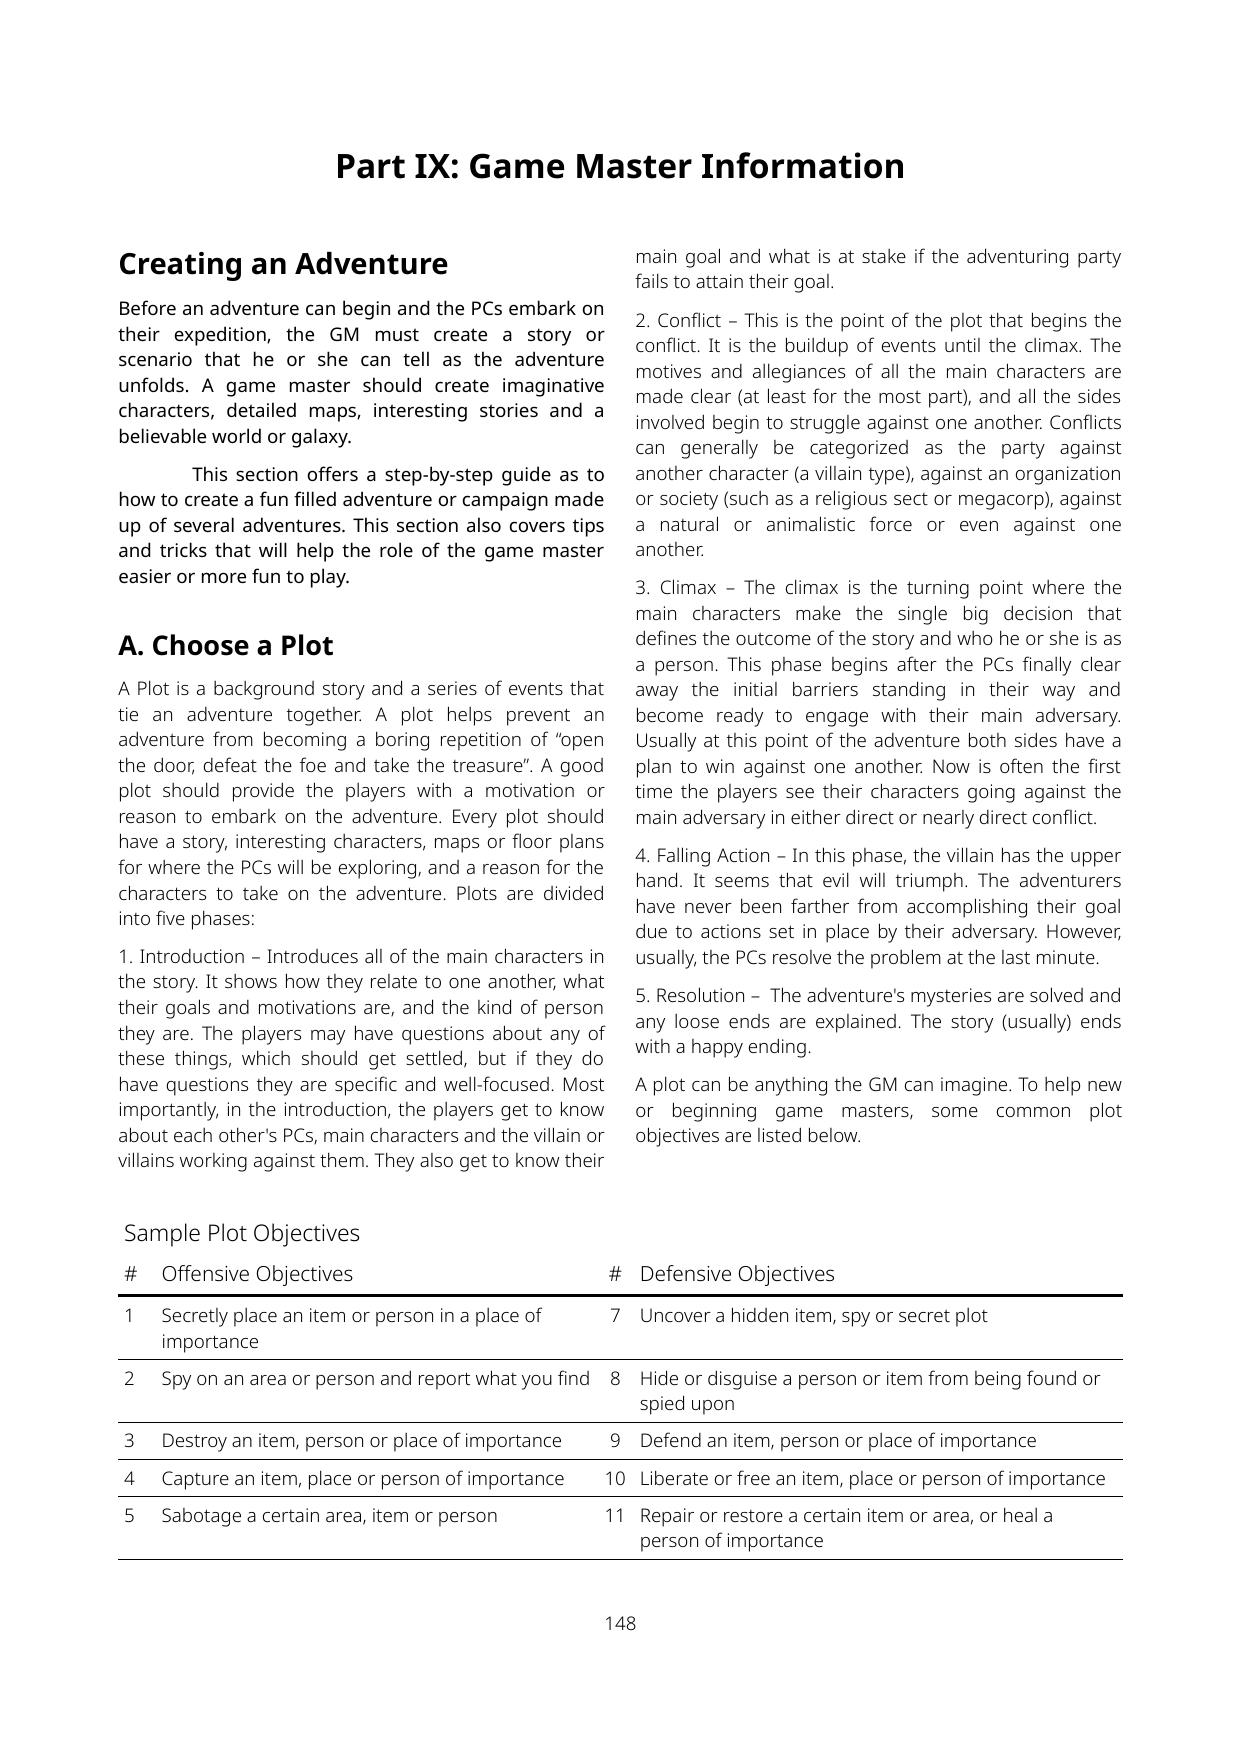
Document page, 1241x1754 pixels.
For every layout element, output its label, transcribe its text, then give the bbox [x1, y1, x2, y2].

table_cell Capture an item, place or person of importance [156, 1460, 596, 1496]
text 4. Falling Action – In this phase, the villain has the upper hand. It seems that evil will triumph. The adventurers have never been farther from accomplishing their goal due to actions set in place by their adversary. However, usually, the PCs resolve the problem at the last minute. [635, 842, 1122, 970]
table_cell 11 [596, 1497, 634, 1559]
table_cell 10 [596, 1460, 634, 1496]
text 2. Conflict – This is the point of the plot that begins the conflict. It is the buildup of events until the climax. The motives and allegiances of all the main characters are made clear (at least for the most part), and all the sides involved begin to struggle against one another. Conflicts can generally be categorized as the party against another character (a villain type), against an organization or society (such as a religious sect or megacorp), against a natural or animalistic force or even against one another. [635, 307, 1122, 562]
table_cell 1 [118, 1297, 156, 1359]
text A plot can be anything the GM can imagine. To help new or beginning game masters, some common plot objectives are listed below. [635, 1071, 1122, 1148]
text 1. Introduction – Introduces all of the main characters in the story. It shows how they relate to one another, what their goals and motivations are, and the kind of person they are. The players may have questions about any of these things, which should get settled, but if they do have questions they are specific and well-focused. Most importantly, in the introduction, the players get to know about each other's PCs, main characters and the villain or villains working against them. They also get to know their [118, 943, 605, 1173]
text Before an adventure can begin and the PCs embark on their expedition, the GM must create a story or scenario that he or she can tell as the adventure unfolds. A game master should create imaginative characters, detailed maps, interesting stories and a believable world or galaxy. [118, 296, 605, 449]
table_cell 8 [596, 1360, 634, 1422]
table_cell Uncover a hidden item, spy or secret plot [634, 1297, 1123, 1359]
table_header Sample Plot Objectives [118, 1211, 1123, 1254]
subtitle Creating an Adventure [118, 243, 605, 283]
table_cell 9 [596, 1423, 634, 1459]
table_cell # [596, 1254, 634, 1294]
table_cell Repair or restore a certain item or area, or heal a person of importance [634, 1497, 1123, 1559]
table_cell 3 [118, 1423, 156, 1459]
table_cell Offensive Objectives [156, 1254, 596, 1294]
text 5. Resolution – The adventure's mysteries are solved and any loose ends are explained. The story (usually) ends with a happy ending. [635, 982, 1122, 1059]
table_cell 4 [118, 1460, 156, 1496]
subtitle A. Choose a Plot [118, 626, 605, 663]
table_cell 2 [118, 1360, 156, 1422]
table_cell # [118, 1254, 156, 1294]
table_cell Sabotage a certain area, item or person [156, 1497, 596, 1559]
table_cell Hide or disguise a person or item from being found or spied upon [634, 1360, 1123, 1422]
text main goal and what is at stake if the adventuring party fails to attain their goal. [635, 243, 1122, 294]
table_cell Liberate or free an item, place or person of importance [634, 1460, 1123, 1496]
table_cell Defensive Objectives [634, 1254, 1123, 1294]
text This section offers a step-by-step guide as to how to create a fun filled adventure or campaign made up of several adventures. This section also covers tips and tricks that will help the role of the game master easier or more fun to play. [118, 461, 605, 589]
table_cell Secretly place an item or person in a place of importance [156, 1297, 596, 1359]
table_cell Destroy an item, person or place of importance [156, 1423, 596, 1459]
text A Plot is a background story and a series of events that tie an adventure together. A plot helps prevent an adventure from becoming a boring repetition of “open the door, defeat the foe and take the treasure”. A good plot should provide the players with a motivation or reason to embark on the adventure. Every plot should have a story, interesting characters, maps or floor plans for where the PCs will be exploring, and a reason for the characters to take on the adventure. Plots are divided into five phases: [118, 676, 605, 931]
table_cell 7 [596, 1297, 634, 1359]
table_cell Spy on an area or person and report what you find [156, 1360, 596, 1422]
table_cell 5 [118, 1497, 156, 1559]
text 3. Climax – The climax is the turning point where the main characters make the single big decision that defines the outcome of the story and who he or she is as a person. This phase begins after the PCs finally clear away the initial barriers standing in their way and become ready to engage with their main adversary. Usually at this point of the adventure both sides have a plan to win against one another. Now is often the first time the players see their characters going against the main adversary in either direct or nearly direct conflict. [635, 574, 1122, 830]
table_cell Defend an item, person or place of importance [634, 1423, 1123, 1459]
